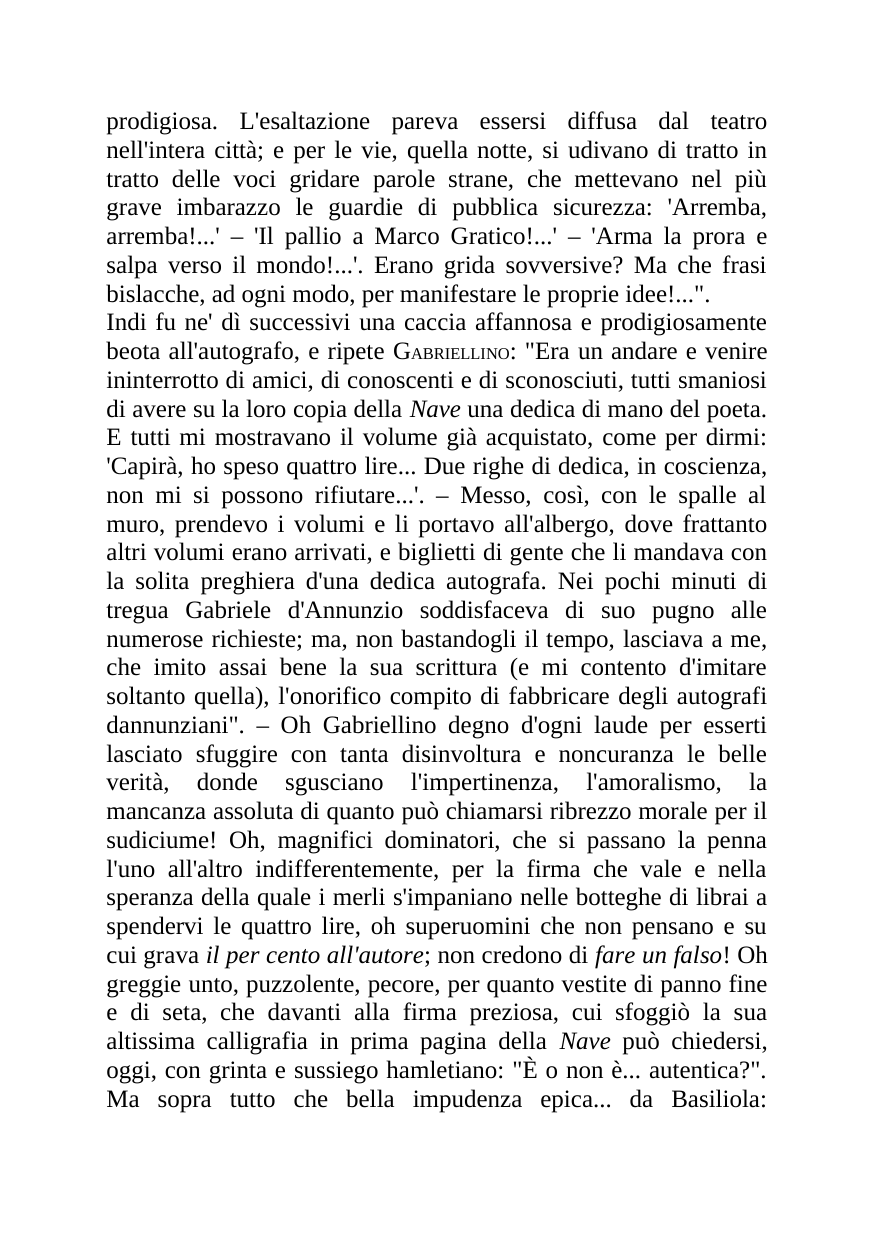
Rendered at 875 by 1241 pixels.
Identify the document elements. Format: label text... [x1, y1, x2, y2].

text prodigiosa. L'esaltazione pareva essersi diffusa dal teatro nell'intera città; e per le vie, quella notte, si udivano di tratto in tratto delle voci gridare parole strane, che mettevano nel più grave imbarazzo le guardie di pubblica sicurezza: 'Arremba, arremba!...' – 'Il pallio a Marco Gratico!...' – 'Arma la prora e salpa verso il mondo!...'. Erano grida sovversive? Ma che frasi bislacche, ad ogni modo, per manifestare le proprie idee!...". [106, 106, 768, 307]
text Indi fu ne' dì successivi una caccia affannosa e prodigiosamente beota all'autografo, e ripete Gabriellino: "Era un andare e venire ininterrotto di amici, di conoscenti e di sconosciuti, tutti smaniosi di avere su la loro copia della Nave una dedica di mano del poeta. E tutti mi mostravano il volume già acquistato, come per dirmi: 'Capirà, ho speso quattro lire... Due righe di dedica, in coscienza, non mi si possono rifiutare...'. – Messo, così, con le spalle al muro, prendevo i volumi e li portavo all'albergo, dove frattanto altri volumi erano arrivati, e biglietti di gente che li mandava con la solita preghiera d'una dedica autografa. Nei pochi minuti di tregua Gabriele d'Annunzio soddisfaceva di suo pugno alle numerose richieste; ma, non bastandogli il tempo, lasciava a me, che imito assai bene la sua scrittura (e mi contento d'imitare soltanto quella), l'onorifico compito di fabbricare degli autografi dannunziani". – Oh Gabriellino degno d'ogni laude per esserti lasciato sfuggire con tanta disinvoltura e noncuranza le belle verità, donde sgusciano l'impertinenza, l'amoralismo, la mancanza assoluta di quanto può chiamarsi ribrezzo morale per il sudiciume! Oh, magnifici dominatori, che si passano la penna l'uno all'altro indifferentemente, per la firma che vale e nella speranza della quale i merli s'impaniano nelle botteghe di librai a spendervi le quattro lire, oh superuomini che non pensano e su cui grava il per cento all'autore; non credono di fare un falso! Oh greggie unto, puzzolente, pecore, per quanto vestite di panno fine e di seta, che davanti alla firma preziosa, cui sfoggiò la sua altissima calligrafia in prima pagina della Nave può chiedersi, oggi, con grinta e sussiego hamletiano: "È o non è... autentica?". Ma sopra tutto che bella impudenza epica... da Basiliola: [106, 307, 768, 1112]
